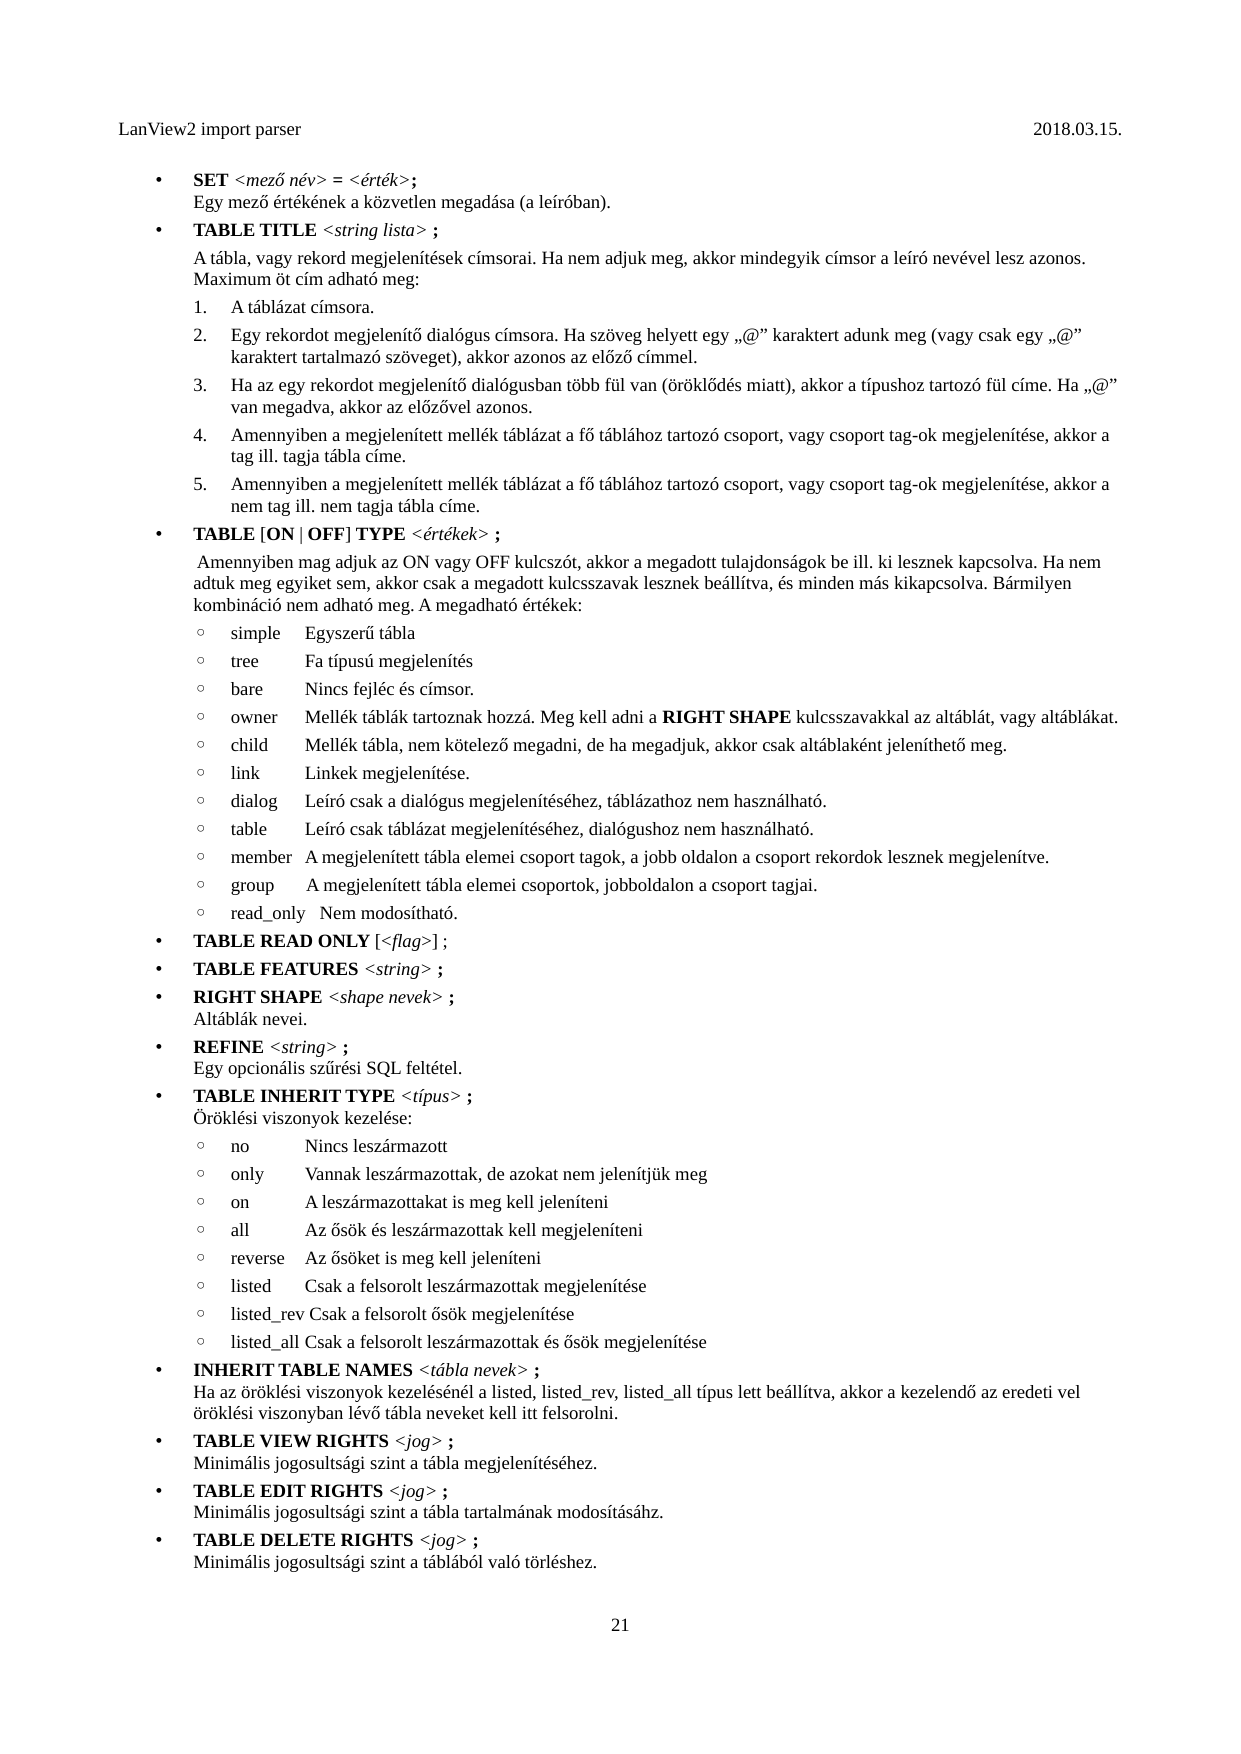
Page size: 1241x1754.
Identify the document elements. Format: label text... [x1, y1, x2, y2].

list TABLE FEATURES <string> ; [156, 958, 1122, 980]
list table Leíró csak táblázat megjelenítéséhez, dialógushoz nem használható. [193, 818, 1122, 839]
list Amennyiben a megjelenített mellék táblázat a fő táblához tartozó csoport, vagy csoport tag-ok megjelenítése, akkor a tag ill. tagja tábla címe. [193, 423, 1122, 467]
list A tábla, vagy rekord megjelenítések címsorai. Ha nem adjuk meg, akkor mindegyik címsor a leíró nevével lesz azonos. Maximum öt cím adható meg: [156, 247, 1122, 290]
list TABLE [ON | OFF] TYPE <értékek> ; [156, 523, 1122, 544]
list TABLE TITLE <string lista> ; [156, 219, 1122, 240]
list bare Nincs fejléc és címsor. [193, 678, 1122, 699]
list owner Mellék táblák tartoznak hozzá. Meg kell adni a RIGHT SHAPE kulcsszavakkal az altáblát, vagy altáblákat. [193, 706, 1122, 727]
list Ha az egy rekordot megjelenítő dialógusban több fül van (öröklődés miatt), akkor a típushoz tartozó fül címe. Ha „@” van megadva, akkor az előzővel azonos. [193, 374, 1122, 417]
list reverse Az ősöket is meg kell jeleníteni [193, 1247, 1122, 1268]
list TABLE INHERIT TYPE <típus> ; Öröklési viszonyok kezelése: [156, 1085, 1122, 1128]
list SET <mező név> = <érték>; Egy mező értékének a közvetlen megadása (a leíróban). [156, 169, 1122, 212]
list link Linkek megjelenítése. [193, 762, 1122, 783]
list on A leszármazottakat is meg kell jeleníteni [193, 1191, 1122, 1212]
list simple Egyszerű tábla [193, 622, 1122, 643]
list Egy rekordot megjelenítő dialógus címsora. Ha szöveg helyett egy „@” karaktert adunk meg (vagy csak egy „@” karaktert tartalmazó szöveget), akkor azonos az előző címmel. [193, 324, 1122, 367]
list RIGHT SHAPE <shape nevek> ; Altáblák nevei. [156, 986, 1122, 1029]
list TABLE DELETE RIGHTS <jog> ; Minimális jogosultsági szint a táblából való törléshez. [156, 1529, 1122, 1572]
list REFINE <string> ; Egy opcionális szűrési SQL feltétel. [156, 1036, 1122, 1079]
list TABLE READ ONLY [<flag>] ; [156, 930, 1122, 952]
list dialog Leíró csak a dialógus megjelenítéséhez, táblázathoz nem használható. [193, 790, 1122, 812]
list listed_all Csak a felsorolt leszármazottak és ősök megjelenítése [193, 1331, 1122, 1353]
list read_only Nem modosítható. [193, 902, 1122, 924]
list no Nincs leszármazott [193, 1135, 1122, 1156]
list Amennyiben mag adjuk az ON vagy OFF kulcszót, akkor a megadott tulajdonságok be ill. ki lesznek kapcsolva. Ha nem adtuk meg egyiket sem, akkor csak a megadott kulcsszavak lesznek beállítva, és minden más kikapcsolva. Bármilyen kombináció nem adható meg. A megadható értékek: [156, 551, 1122, 615]
list listed_rev Csak a felsorolt ősök megjelenítése [193, 1303, 1122, 1324]
list Amennyiben a megjelenített mellék táblázat a fő táblához tartozó csoport, vagy csoport tag-ok megjelenítése, akkor a nem tag ill. nem tagja tábla címe. [193, 473, 1122, 516]
list tree Fa típusú megjelenítés [193, 650, 1122, 671]
list TABLE VIEW RIGHTS <jog> ; Minimális jogosultsági szint a tábla megjelenítéséhez. [156, 1430, 1122, 1473]
list group A megjelenített tábla elemei csoportok, jobboldalon a csoport tagjai. [193, 874, 1122, 896]
list child Mellék tábla, nem kötelező megadni, de ha megadjuk, akkor csak altáblaként jeleníthető meg. [193, 734, 1122, 756]
list TABLE EDIT RIGHTS <jog> ; Minimális jogosultsági szint a tábla tartalmának modosításáhz. [156, 1480, 1122, 1523]
list all Az ősök és leszármazottak kell megjeleníteni [193, 1219, 1122, 1241]
list INHERIT TABLE NAMES <tábla nevek> ; Ha az öröklési viszonyok kezelésénél a listed, listed_rev, listed_all típus lett beállítva, akkor a kezelendő az eredeti vel öröklési viszonyban lévő tábla neveket kell itt felsorolni. [156, 1359, 1122, 1424]
list A táblázat címsora. [193, 296, 1122, 318]
list only Vannak leszármazottak, de azokat nem jelenítjük meg [193, 1163, 1122, 1184]
list member A megjelenített tábla elemei csoport tagok, a jobb oldalon a csoport rekordok lesznek megjelenítve. [193, 846, 1122, 868]
list listed Csak a felsorolt leszármazottak megjelenítése [193, 1275, 1122, 1297]
